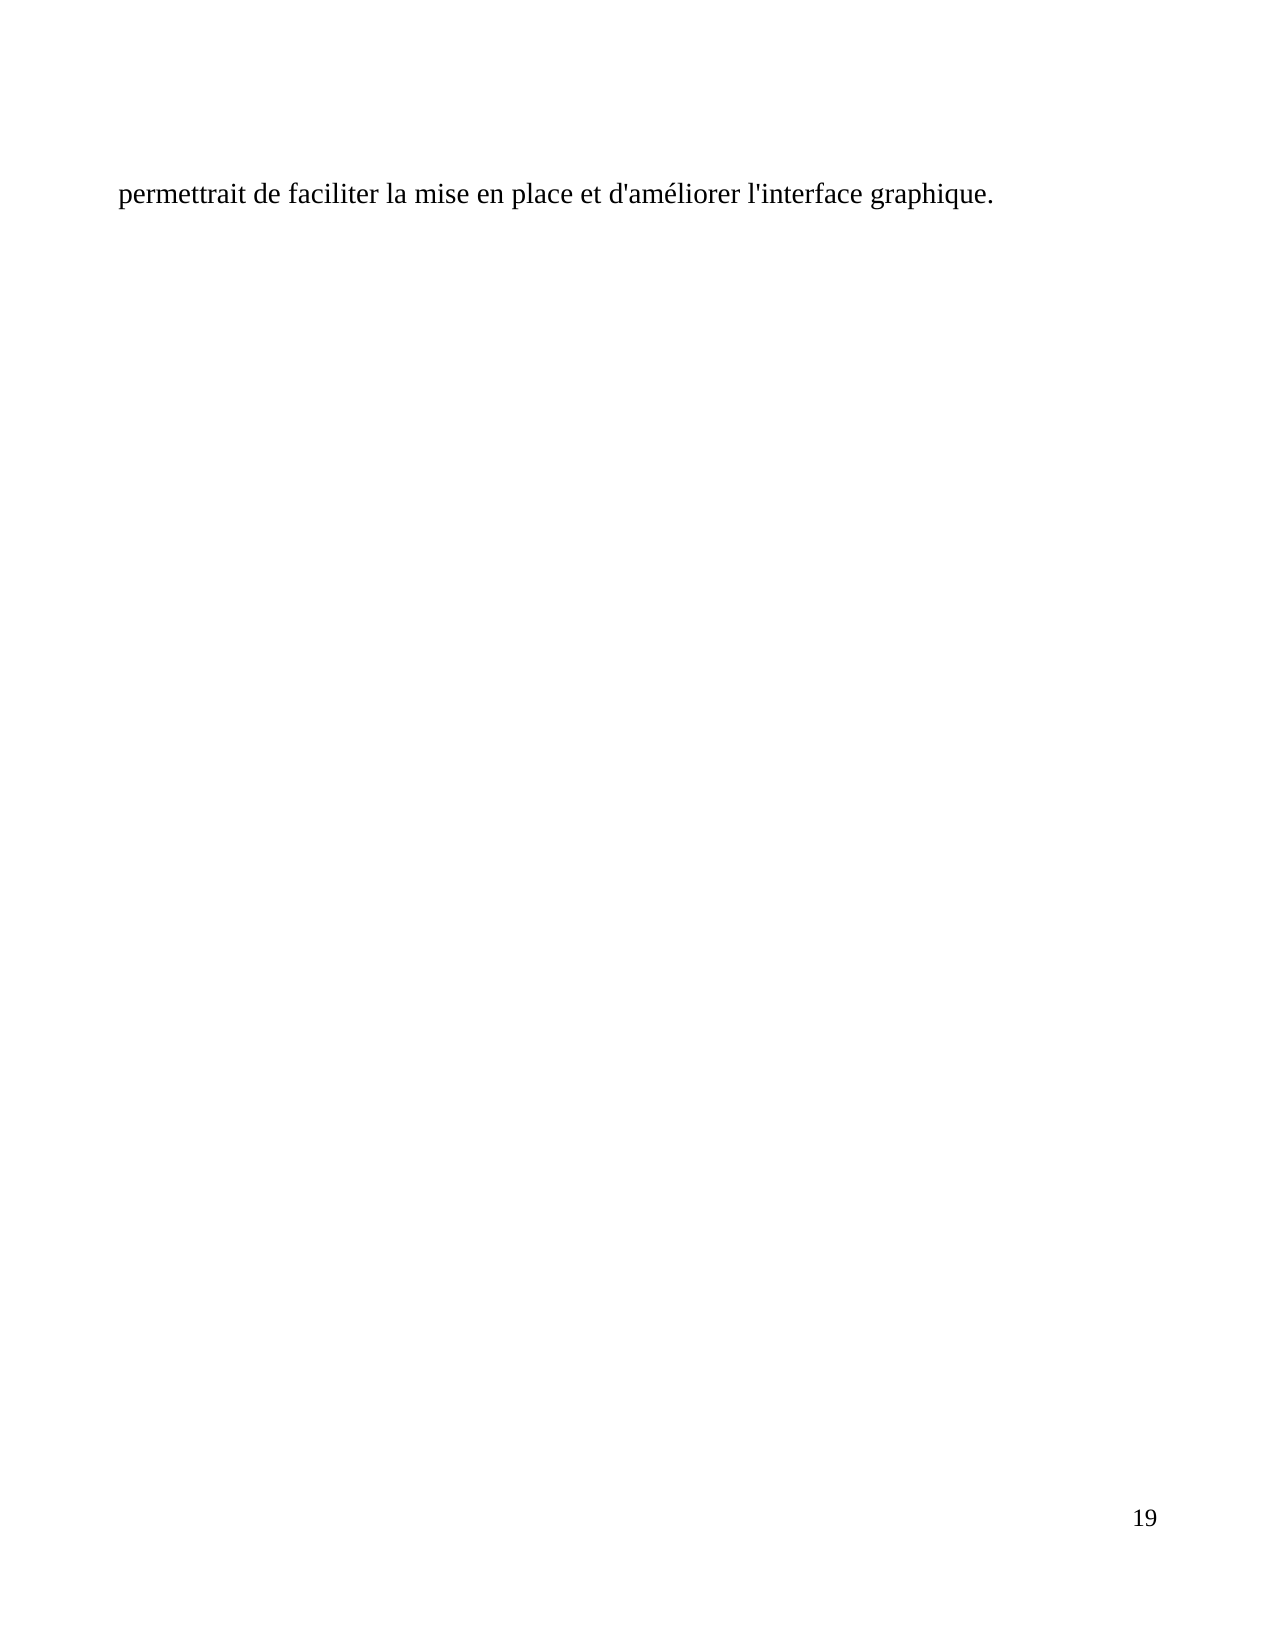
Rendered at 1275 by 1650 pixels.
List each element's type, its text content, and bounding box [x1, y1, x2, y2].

text permettrait de faciliter la mise en place et d'améliorer l'interface graphique. [118, 176, 1157, 210]
